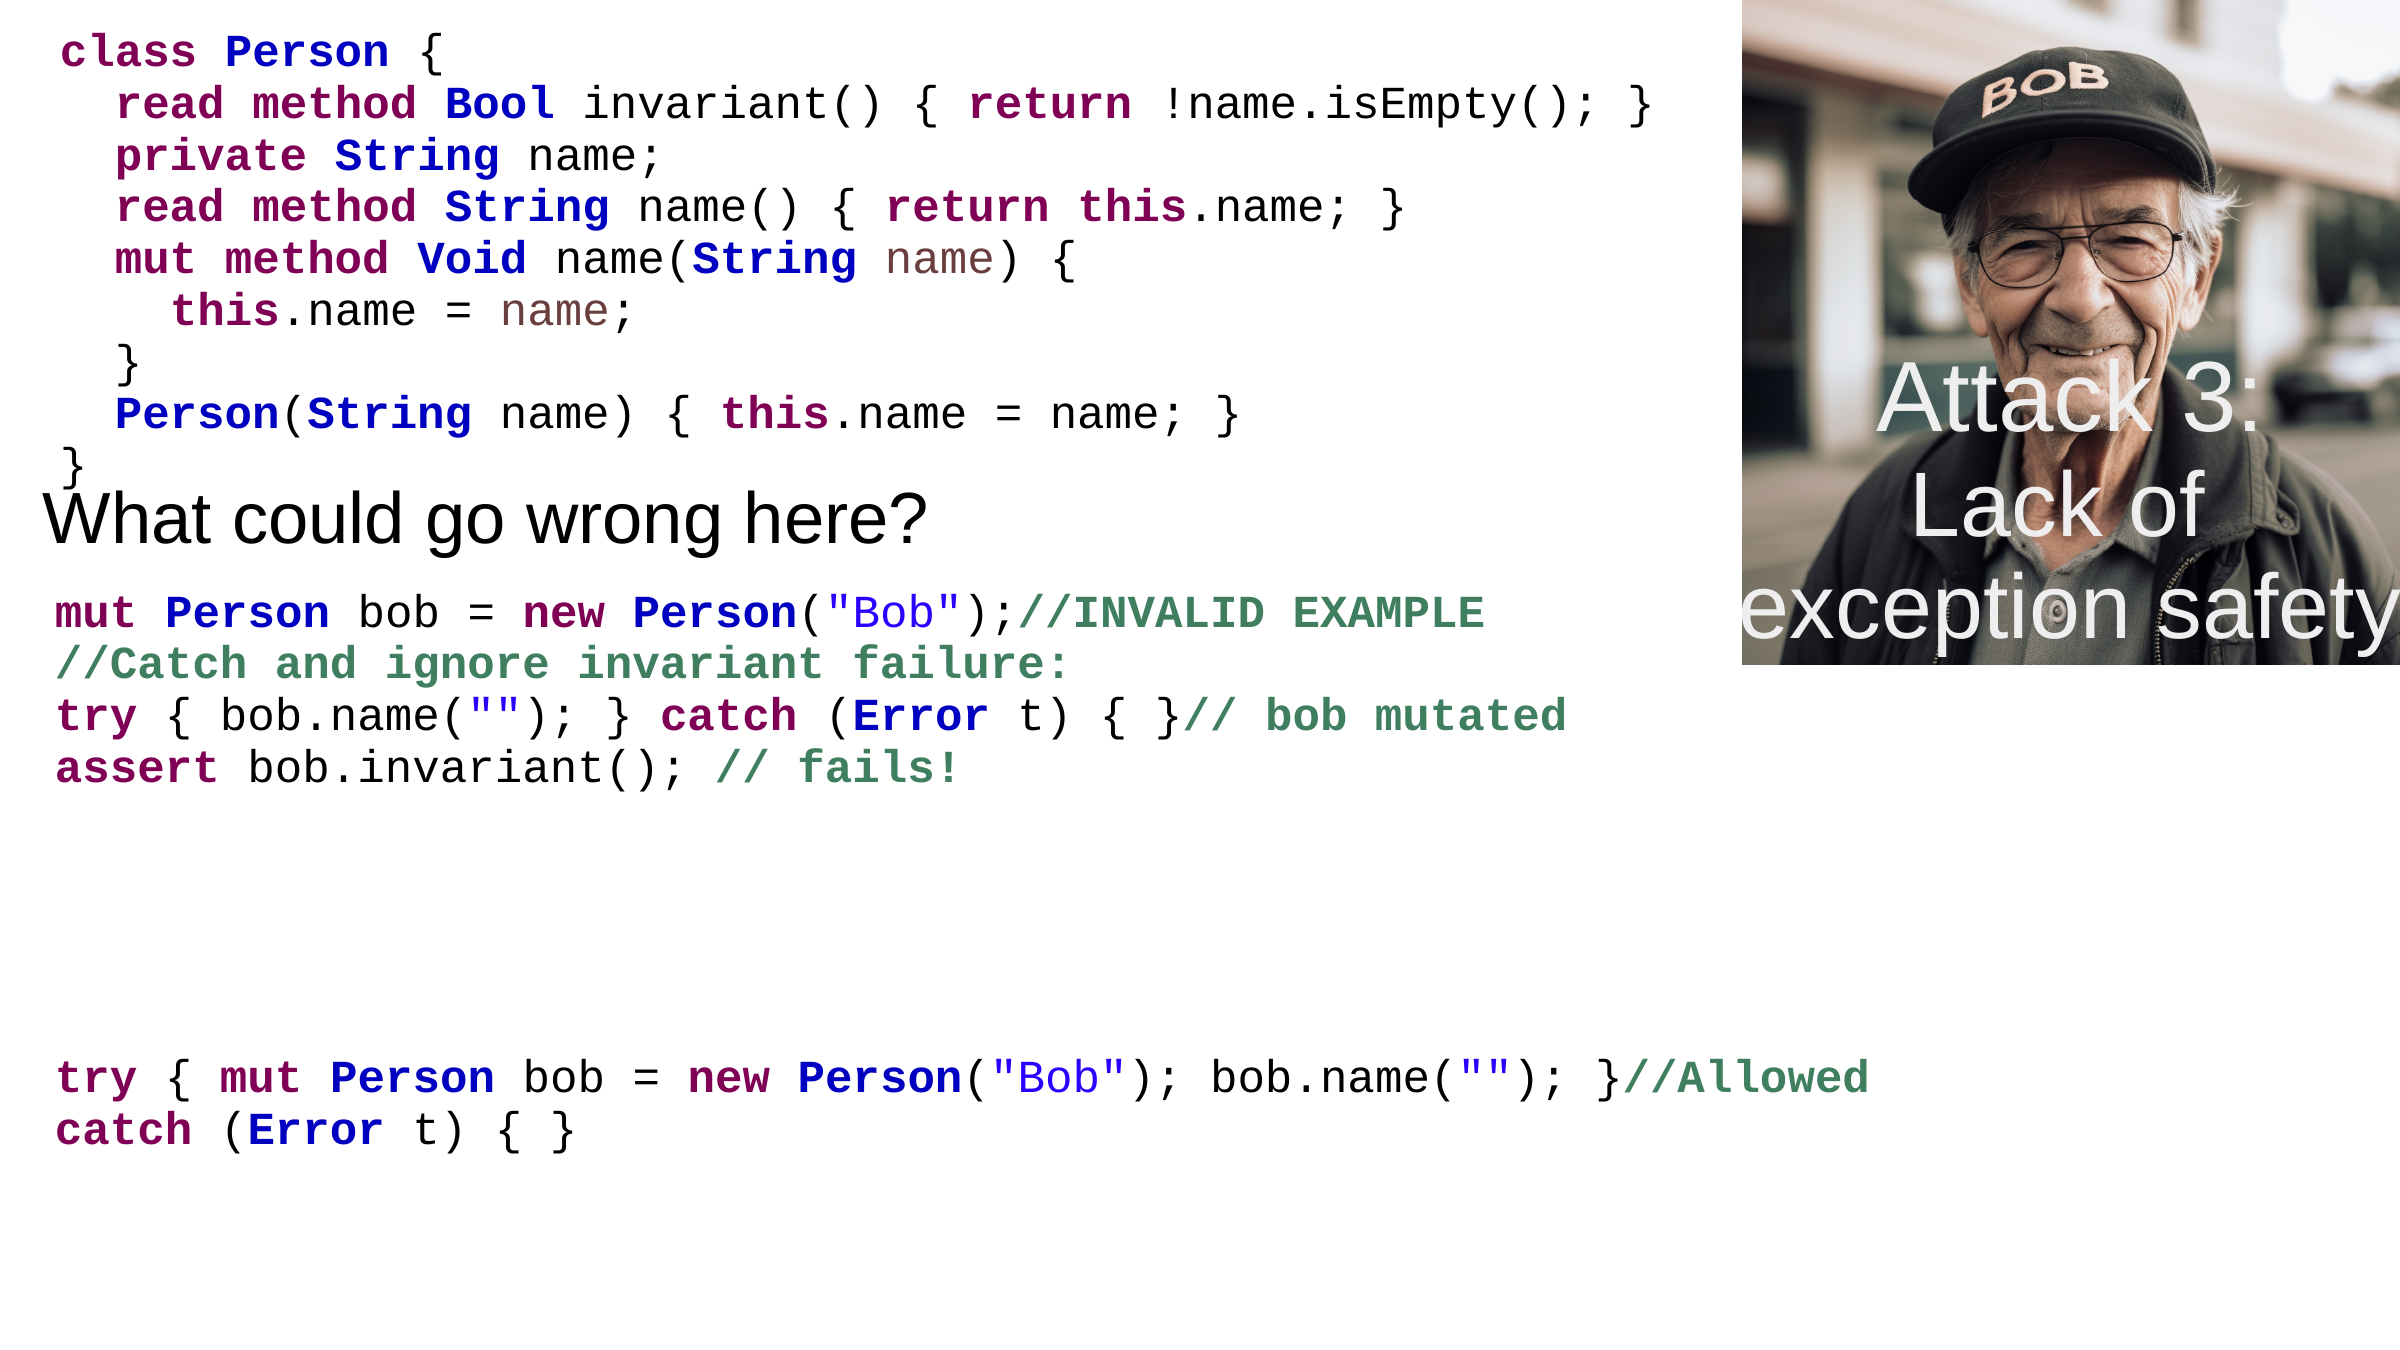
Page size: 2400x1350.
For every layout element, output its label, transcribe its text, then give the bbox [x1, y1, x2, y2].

list What could go wrong here? [42, 477, 1710, 581]
text_box class Person { read method Bool invariant() { return !name.isEmpty(); } private String name; read method String name() { return this.name; } mut method Void name(String name) { this.name = name; } Person(String name) { this.name = name; } } [45, 21, 1742, 540]
text_box mut Person bob = new Person("Bob");//INVALID EXAMPLE //Catch and ignore invariant failure: try { bob.name(""); } catch (Error t) { }// bob mutated assert bob.invariant(); // fails! try { mut Person bob = new Person("Bob"); bob.name(""); }//Allowed catch (Error t) { } [40, 581, 2341, 1218]
title Attack 3: Lack of exception safety [1710, 332, 2400, 668]
picture [1742, 0, 2400, 332]
